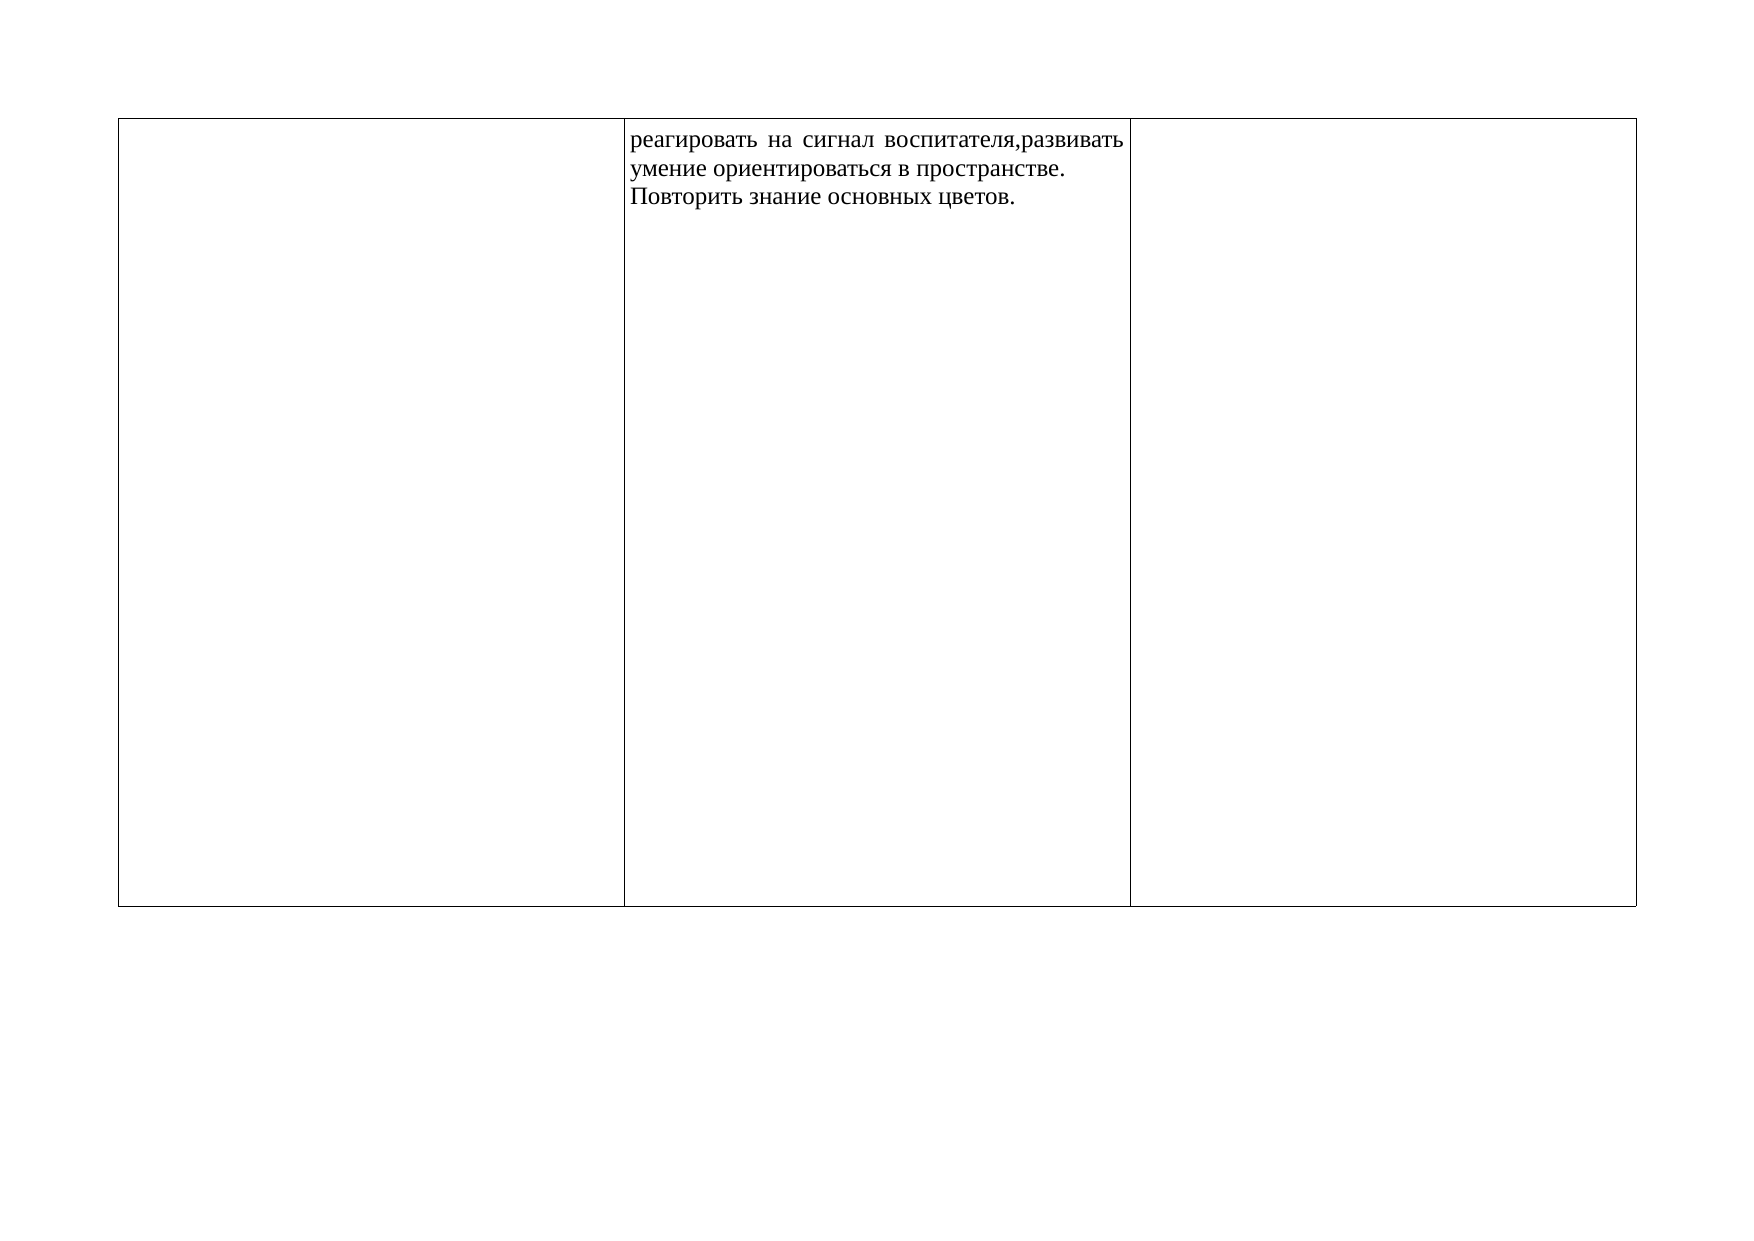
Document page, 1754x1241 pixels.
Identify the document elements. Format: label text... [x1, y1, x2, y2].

table_cell [1131, 119, 1636, 906]
table_cell реагировать на сигнал воспитателя,развивать умение ориентироваться в пространстве. Повторить знание основных цветов. [625, 119, 1130, 906]
table_cell [119, 119, 624, 906]
